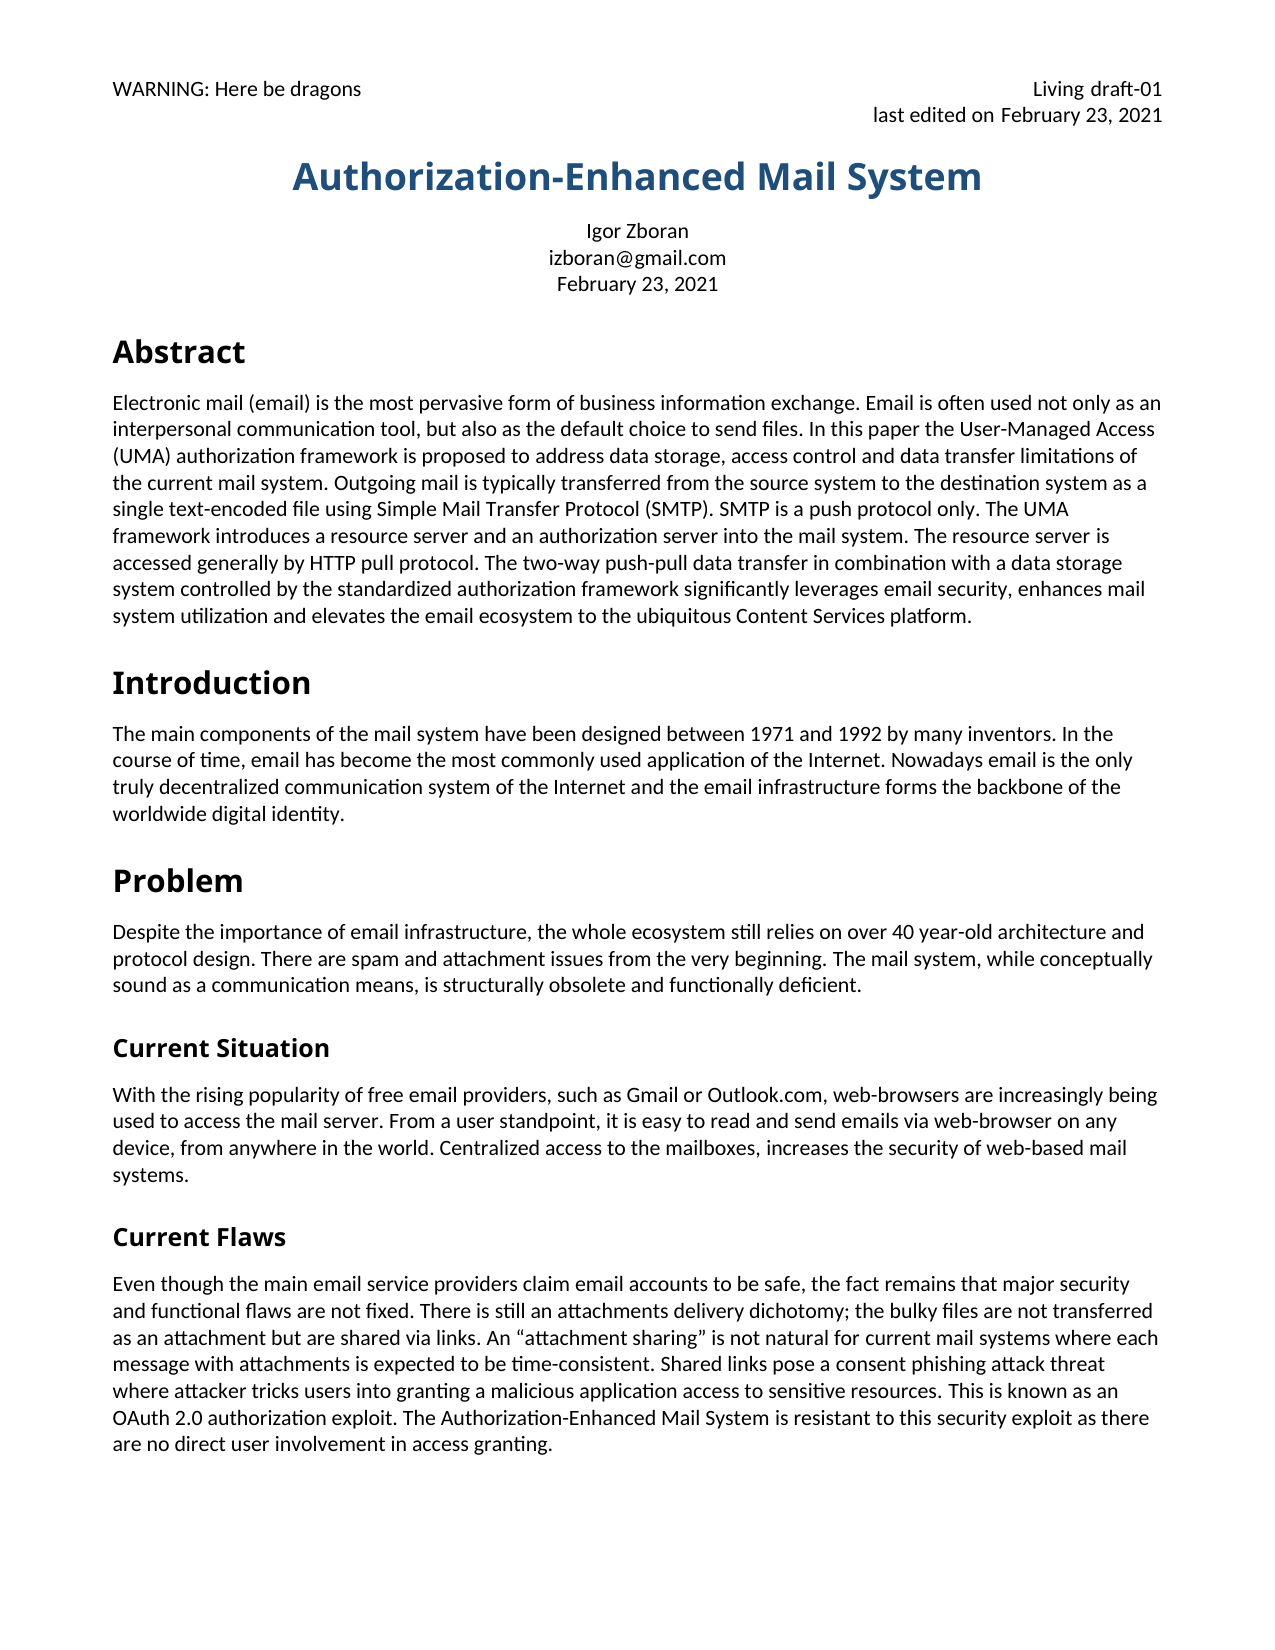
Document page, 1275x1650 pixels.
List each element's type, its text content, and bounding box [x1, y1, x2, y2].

text Authorization-Enhanced Mail System [112, 150, 1162, 201]
text Even though the main email service providers claim email accounts to be safe, the fact remains that major security and functional flaws are not fixed. There is still an attachments delivery dichotomy; the bulky files are not transferred as an attachment but are shared via links. An “attachment sharing” is not natural for current mail systems where each message with attachments is expected to be time-consistent. Shared links pose a consent phishing attack threat where attacker tricks users into granting a malicious application access to sensitive resources. This is known as an OAuth 2.0 authorization exploit. The Authorization-Enhanced Mail System is resistant to this security exploit as there are no direct user involvement in access granting. [112, 1270, 1162, 1457]
text izboran@gmail.com [112, 244, 1162, 271]
text Current Situation [112, 1031, 1162, 1064]
text Despite the importance of email infrastructure, the whole ecosystem still relies on over 40 year-old architecture and protocol design. There are spam and attachment issues from the very beginning. The mail system, while conceptually sound as a communication means, is structurally obsolete and functionally deficient. [112, 918, 1162, 998]
text Igor Zboran [112, 217, 1162, 244]
text February 23, 2021 [112, 271, 1162, 297]
text Problem [112, 859, 1162, 902]
text The main components of the mail system have been designed between 1971 and 1992 by many inventors. In the course of time, email has become the most commonly used application of the Internet. Nowadays email is the only truly decentralized communication system of the Internet and the email infrastructure forms the backbone of the worldwide digital identity. [112, 720, 1162, 827]
text Introduction [112, 661, 1162, 704]
text With the rising popularity of free email providers, such as Gmail or Outlook.com, web-browsers are increasingly being used to access the mail server. From a user standpoint, it is easy to read and send emails via web-browser on any device, from anywhere in the world. Centralized access to the mailboxes, increases the security of web-based mail systems. [112, 1081, 1162, 1187]
text Current Flaws [112, 1220, 1162, 1254]
text Electronic mail (email) is the most pervasive form of business information exchange. Email is often used not only as an interpersonal communication tool, but also as the default choice to send files. In this paper the User-Managed Access (UMA) authorization framework is proposed to address data storage, access control and data transfer limitations of the current mail system. Outgoing mail is typically transferred from the source system to the destination system as a single text-encoded file using Simple Mail Transfer Protocol (SMTP). SMTP is a push protocol only. The UMA framework introduces a resource server and an authorization server into the mail system. The resource server is accessed generally by HTTP pull protocol. The two-way push-pull data transfer in combination with a data storage system controlled by the standardized authorization framework significantly leverages email security, enhances mail system utilization and elevates the email ecosystem to the ubiquitous Content Services platform. [112, 389, 1162, 629]
text Abstract [112, 330, 1162, 372]
